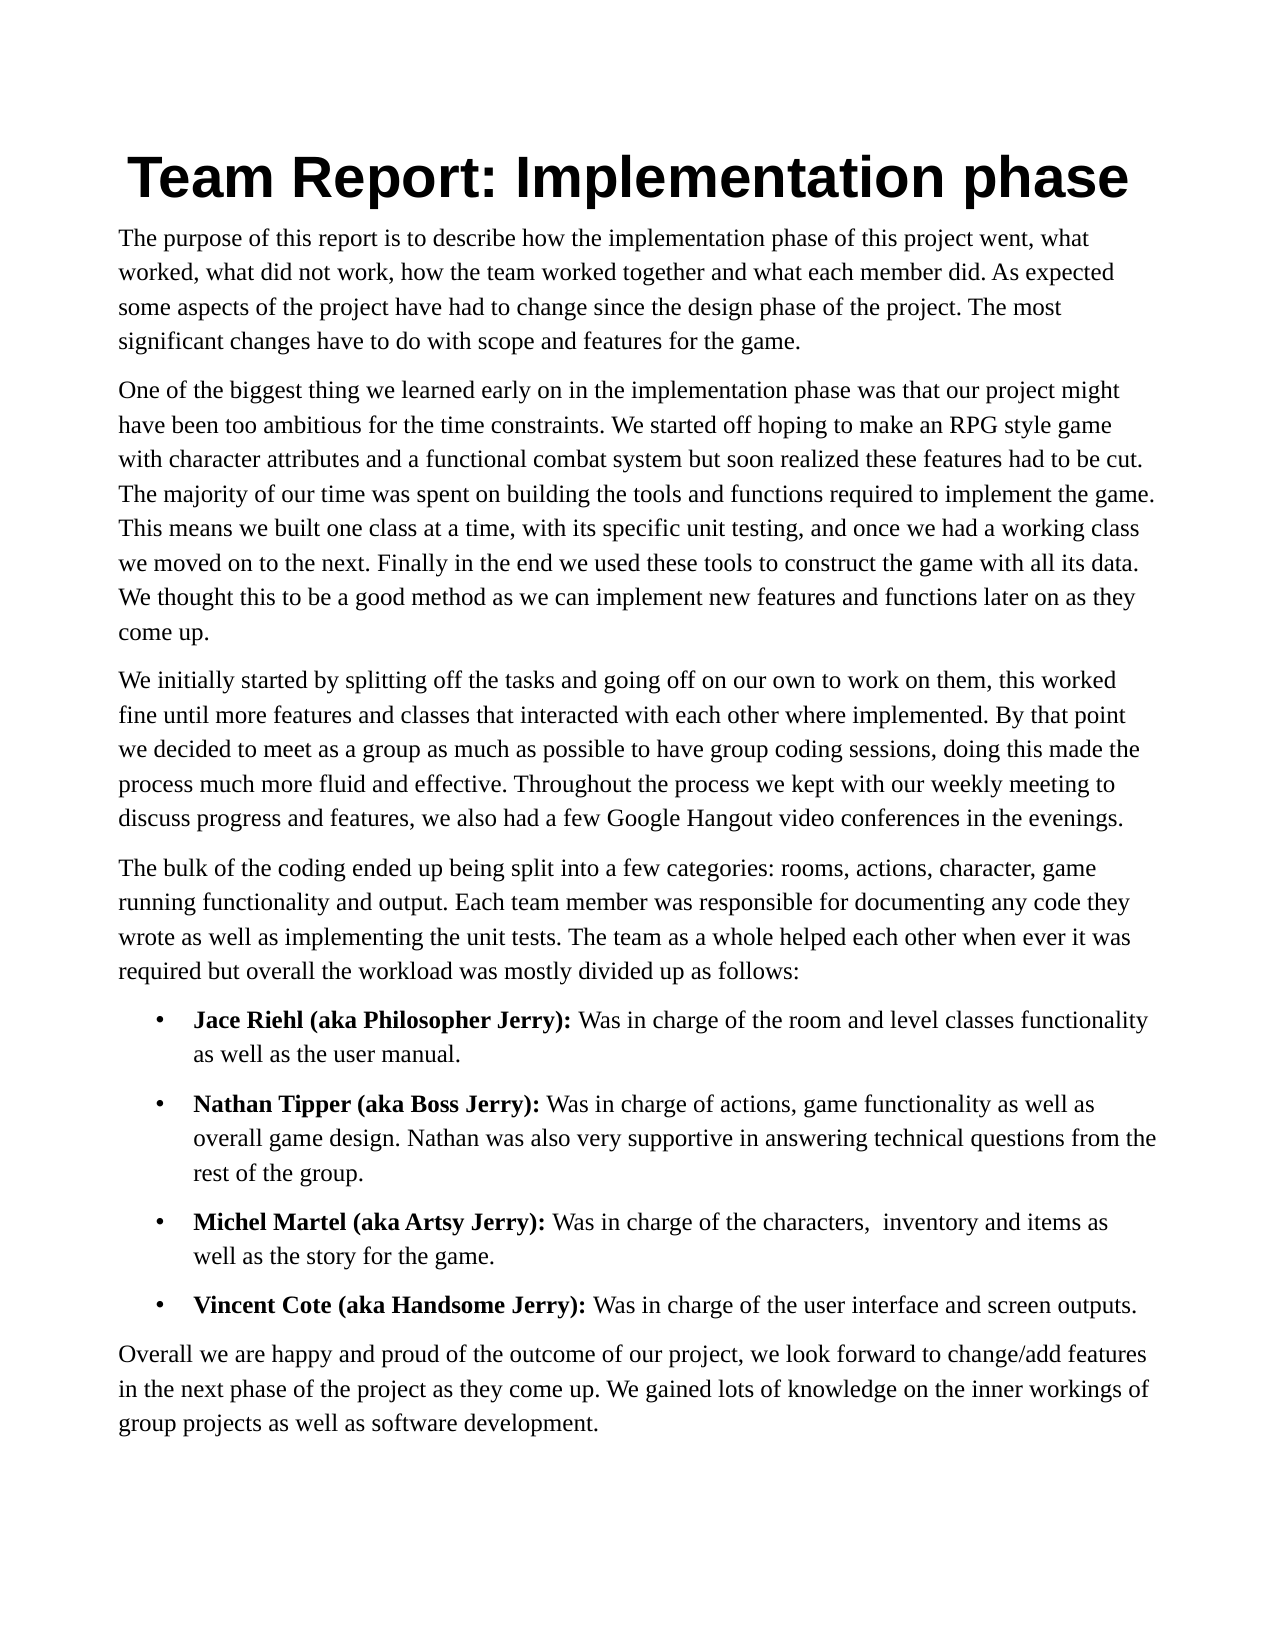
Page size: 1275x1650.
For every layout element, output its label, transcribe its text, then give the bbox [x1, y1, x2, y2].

list Vincent Cote (aka Handsome Jerry): Was in charge of the user interface and screen outputs. [156, 1290, 1157, 1319]
list Nathan Tipper (aka Boss Jerry): Was in charge of actions, game functionality as well as overall game design. Nathan was also very supportive in answering technical questions from the rest of the group. [156, 1089, 1157, 1186]
text The purpose of this report is to describe how the implementation phase of this project went, what worked, what did not work, how the team worked together and what each member did. As expected some aspects of the project have had to change since the design phase of the project. The most significant changes have to do with scope and features for the game. [118, 223, 1157, 355]
list Michel Martel (aka Artsy Jerry): Was in charge of the characters, inventory and items as well as the story for the game. [156, 1207, 1157, 1270]
text We initially started by splitting off the tasks and going off on our own to work on them, this worked fine until more features and classes that interacted with each other where implemented. By that point we decided to meet as a group as much as possible to have group coding sessions, doing this made the process much more fluid and effective. Throughout the process we kept with our weekly meeting to discuss progress and features, we also had a few Google Hangout video conferences in the evenings. [118, 666, 1157, 832]
list Jace Riehl (aka Philosopher Jerry): Was in charge of the room and level classes functionality as well as the user manual. [156, 1005, 1157, 1068]
text One of the biggest thing we learned early on in the implementation phase was that our project might have been too ambitious for the time constraints. We started off hoping to make an RPG style game with character attributes and a functional combat system but soon realized these features had to be cut. The majority of our time was spent on building the tools and functions required to implement the game. This means we built one class at a time, with its specific unit testing, and once we had a working class we moved on to the next. Finally in the end we used these tools to construct the game with all its data. We thought this to be a good method as we can implement new features and functions later on as they come up. [118, 375, 1157, 645]
text The bulk of the coding ended up being split into a few categories: rooms, actions, character, game running functionality and output. Each team member was responsible for documenting any code they wrote as well as implementing the unit tests. The team as a whole helped each other when ever it was required but overall the workload was mostly divided up as follows: [118, 853, 1157, 985]
title Team Report: Implementation phase [118, 143, 1157, 210]
text Overall we are happy and proud of the outcome of our project, we look forward to change/add features in the next phase of the project as they come up. We gained lots of knowledge on the inner workings of group projects as well as software development. [118, 1339, 1157, 1437]
